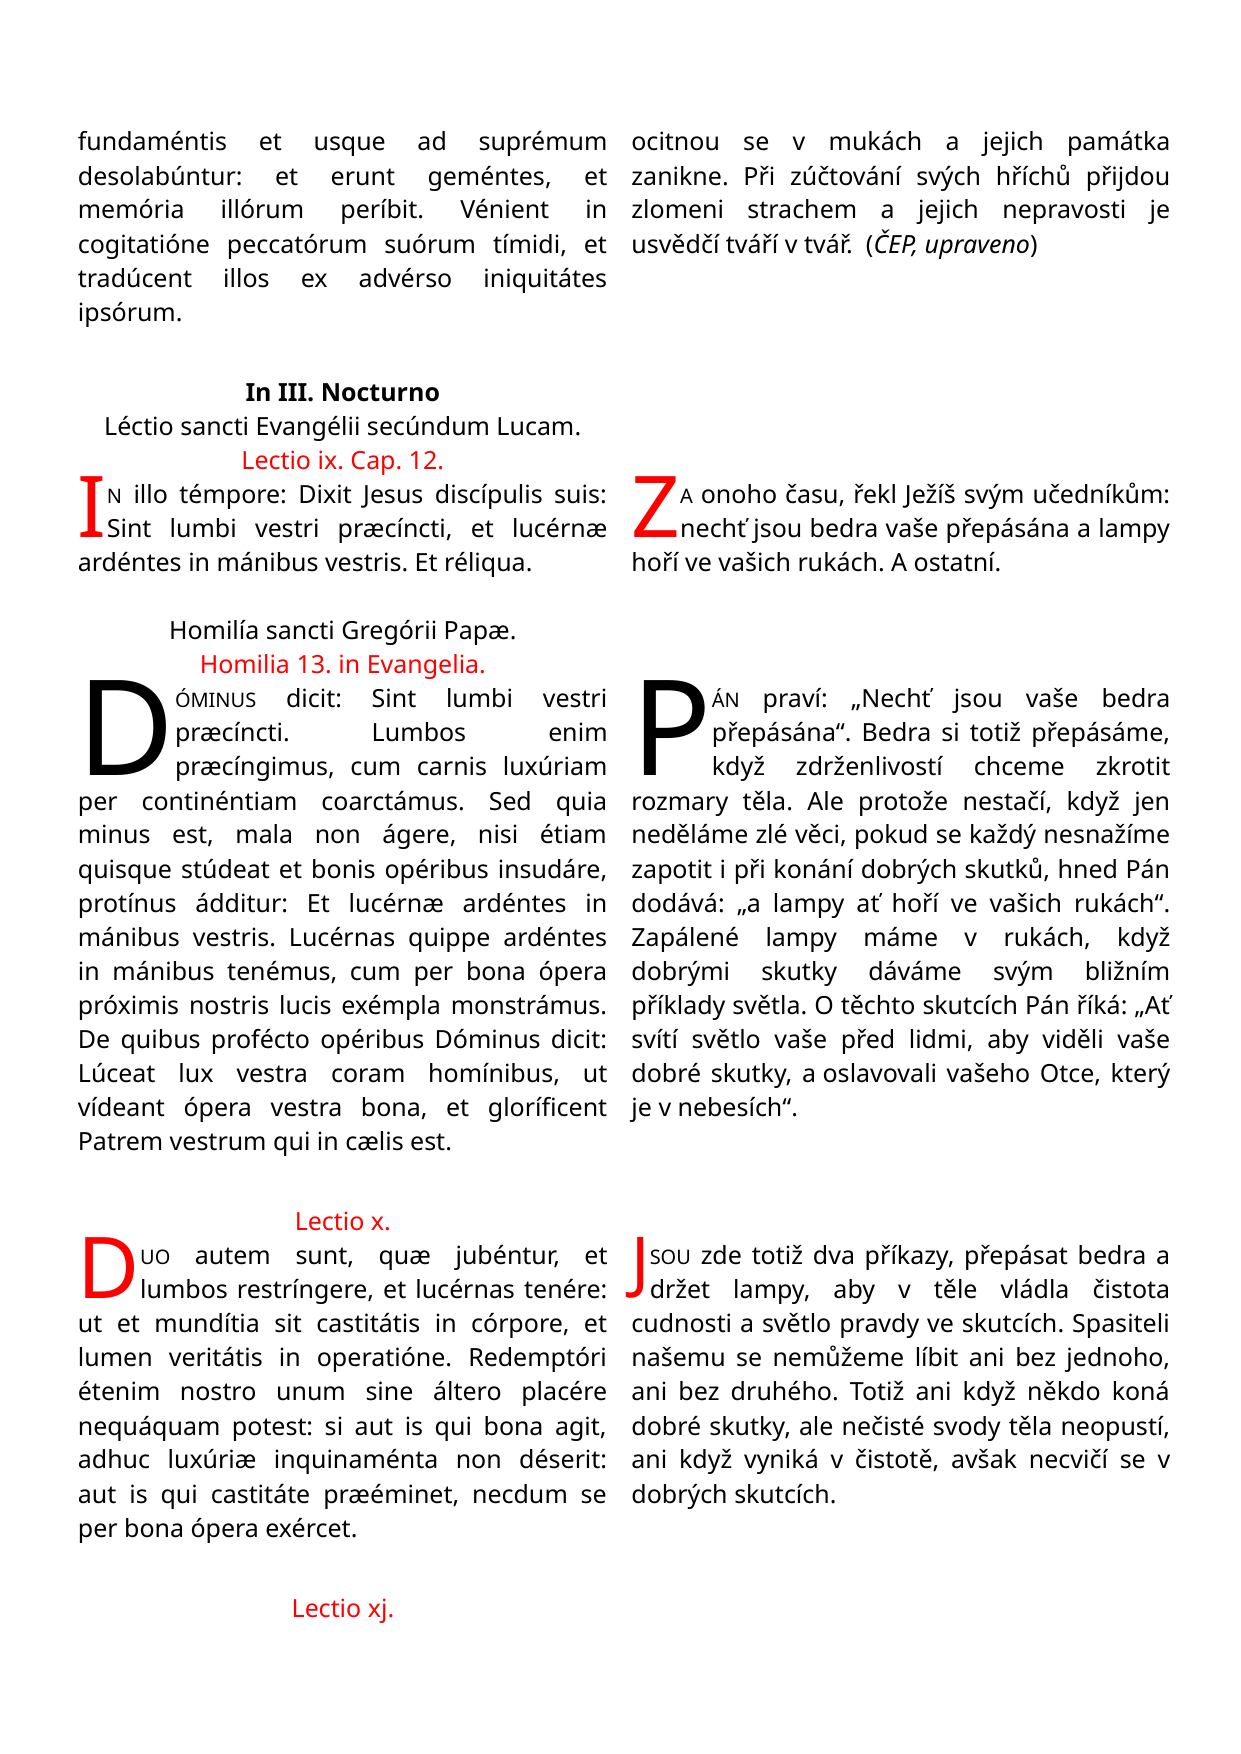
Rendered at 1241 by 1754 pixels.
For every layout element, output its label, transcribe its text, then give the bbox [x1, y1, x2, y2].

table_cell Lectio xj. [66, 1584, 619, 1630]
table_cell ocitnou se v mukách a jejich památka zanikne. Při zúčtování svých hříchů přijdou zlomeni strachem a jejich nepravosti je usvědčí tváří v tvář. (ČEP, upraveno) [619, 118, 1182, 368]
table_cell Lectio x. Duo autem sunt, quæ jubéntur, et lumbos restríngere, et lucérnas tenére: ut et mundítia sit castitátis in córpore, et lumen veritátis in operatióne. Redemptóri étenim nostro unum sine áltero placére nequáquam potest: si aut is qui bona agit, adhuc luxúriæ inquinaménta non déserit: aut is qui castitáte præéminet, necdum se per bona ópera exércet. [66, 1198, 619, 1584]
table_cell Jsou zde totiž dva příkazy, přepásat bedra a držet lampy, aby v těle vládla čistota cudnosti a světlo pravdy ve skutcích. Spasiteli našemu se nemůžeme líbit ani bez jednoho, ani bez druhého. Totiž ani když někdo koná dobré skutky, ale nečisté svody těla neopustí, ani když vyniká v čistotě, avšak necvičí se v dobrých skutcích. [619, 1198, 1182, 1584]
table_cell In III. Nocturno Léctio sancti Evangélii secúndum Lucam. Lectio ix. Cap. 12. In illo témpore: Dixit Jesus discípulis suis: Sint lumbi vestri præcíncti, et lucérnæ ardéntes in mánibus vestris. Et réliqua. Homilía sancti Gregórii Papæ. Homilia 13. in Evangelia. Dóminus dicit: Sint lumbi vestri præcíncti. Lumbos enim præcíngimus, cum carnis luxúriam per continéntiam coarctámus. Sed quia minus est, mala non ágere, nisi étiam quisque stúdeat et bonis opéribus insudáre, protínus ádditur: Et lucérnæ ardéntes in mánibus vestris. Lucérnas quippe ardéntes in mánibus tenémus, cum per bona ópera próximis nostris lucis exémpla monstrámus. De quibus profécto opéribus Dóminus dicit: Lúceat lux vestra coram homínibus, ut vídeant ópera vestra bona, et gloríficent Patrem vestrum qui in cælis est. [66, 369, 619, 1198]
table_cell [619, 1584, 1182, 1630]
table_cell fundaméntis et usque ad suprémum desolabúntur: et erunt geméntes, et memória illórum períbit. Vénient in cogitatióne peccatórum suórum tímidi, et tradúcent illos ex advérso iniquitátes ipsórum. [66, 118, 619, 368]
table_cell Za onoho času, řekl Ježíš svým učedníkům: nechť jsou bedra vaše přepásána a lampy hoří ve vašich rukách. A ostatní. Pán praví: „Nechť jsou vaše bedra přepásána“. Bedra si totiž přepásáme, když zdrženlivostí chceme zkrotit rozmary těla. Ale protože nestačí, když jen neděláme zlé věci, pokud se každý nesnažíme zapotit i při konání dobrých skutků, hned Pán dodává: „a lampy ať hoří ve vašich rukách“. Zapálené lampy máme v rukách, když dobrými skutky dáváme svým bližním příklady světla. O těchto skutcích Pán říká: „Ať svítí světlo vaše před lidmi, aby viděli vaše dobré skutky, a oslavovali vašeho Otce, který je v nebesích“. [619, 369, 1182, 1198]
